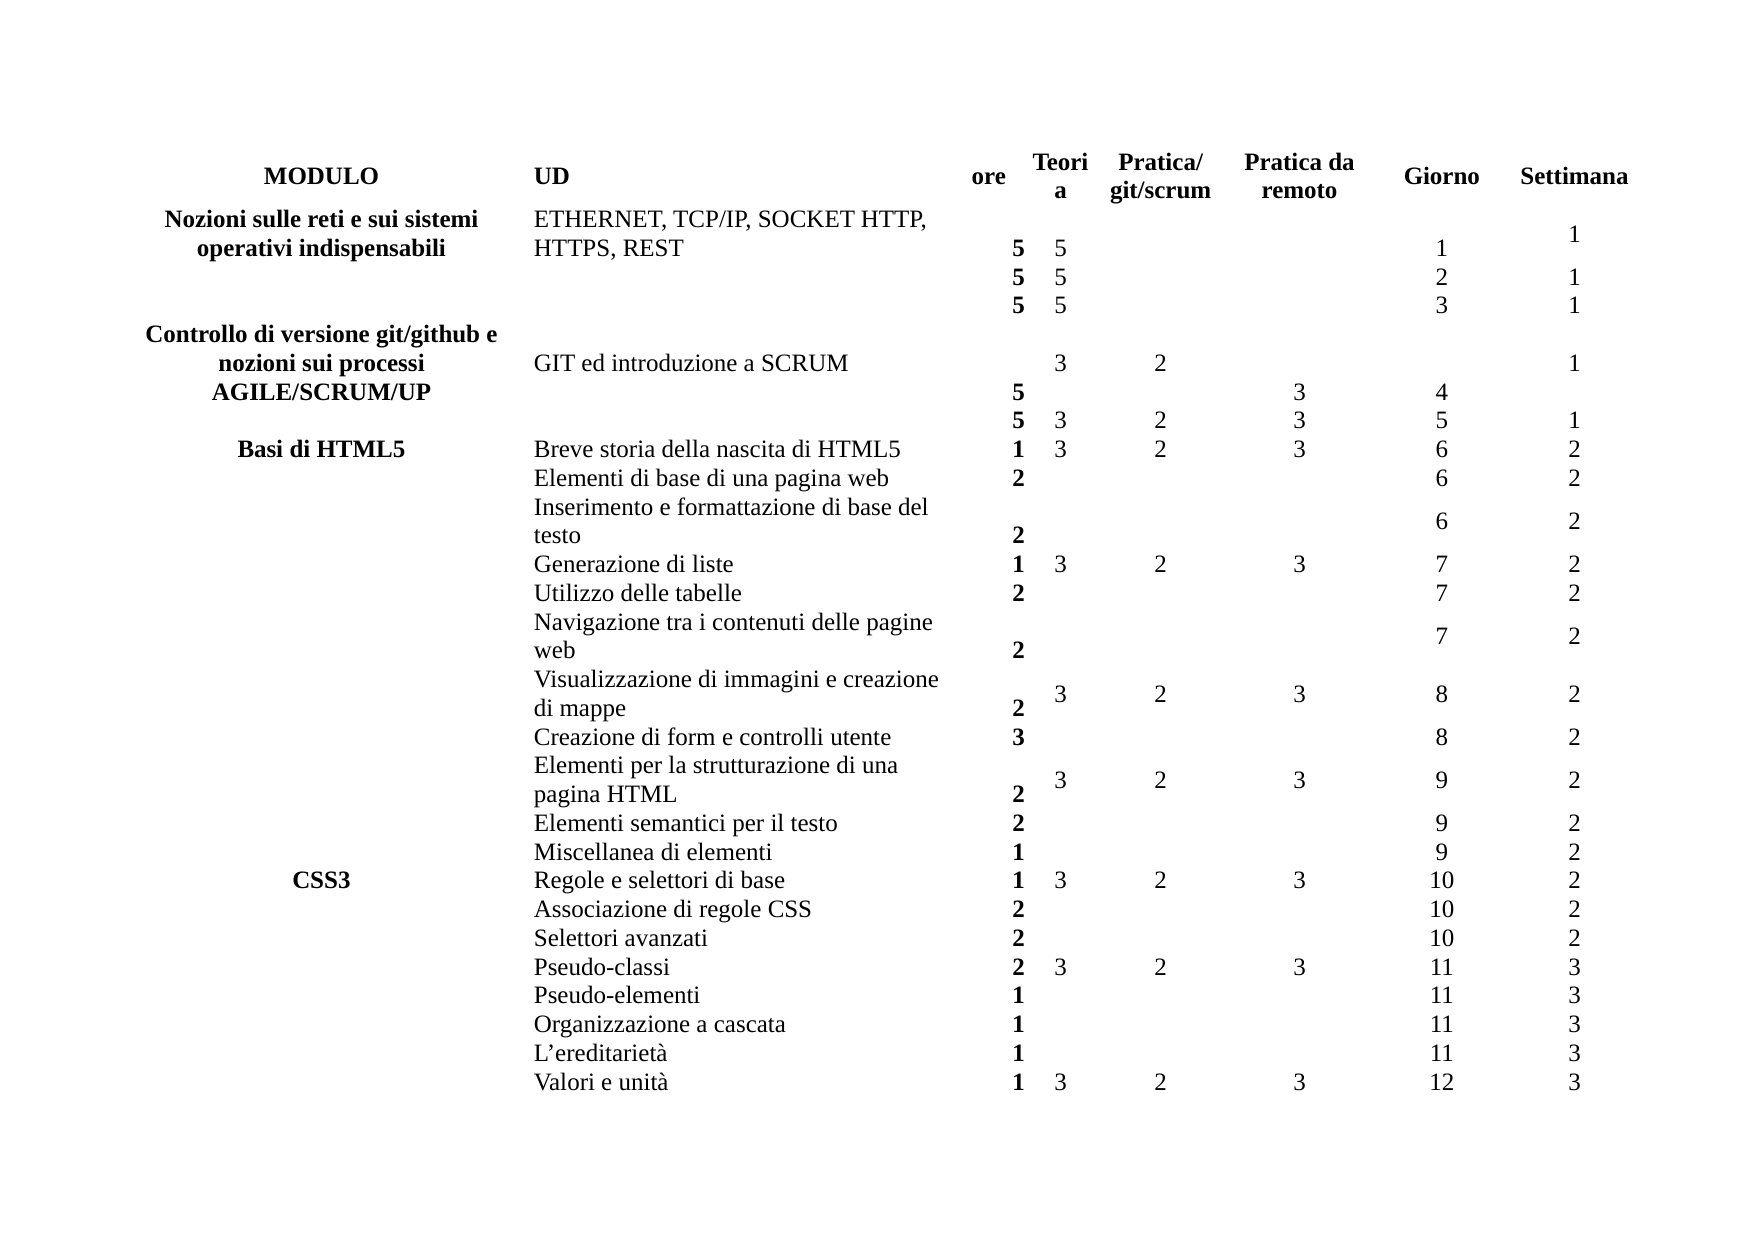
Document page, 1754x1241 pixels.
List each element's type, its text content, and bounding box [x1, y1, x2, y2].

table_cell 3 [1371, 291, 1512, 319]
table_cell 2 [949, 578, 1027, 607]
table_cell 3 [1512, 952, 1637, 981]
table_cell 1 [949, 837, 1027, 866]
table_cell 2 [949, 607, 1027, 664]
table_cell 4 [1371, 319, 1512, 406]
table_cell [1028, 808, 1093, 837]
table_cell [1028, 492, 1093, 549]
table_cell 2 [1093, 664, 1227, 722]
table_cell Selettori avanzati [531, 923, 949, 952]
table_cell 2 [949, 894, 1027, 923]
table_cell Valori e unità [531, 1067, 949, 1096]
table_cell 3 [1228, 319, 1371, 406]
table_header Pratica/git/scrum [1093, 147, 1227, 204]
table_cell [1228, 463, 1371, 492]
table_cell CSS3 [112, 866, 531, 894]
table_cell 2 [949, 463, 1027, 492]
table_cell [1093, 1009, 1227, 1038]
table_cell [1093, 578, 1227, 607]
table_cell [1228, 1009, 1371, 1038]
table_cell 3 [1512, 1038, 1637, 1067]
table_cell [112, 291, 531, 319]
table_cell L’ereditarietà [531, 1038, 949, 1067]
table_cell 2 [1512, 751, 1637, 808]
table_cell 5 [949, 204, 1027, 262]
table_cell 3 [1228, 406, 1371, 434]
table_cell [112, 492, 531, 549]
table_cell 2 [1512, 722, 1637, 751]
table_cell 1 [949, 1009, 1027, 1038]
table_cell [1228, 607, 1371, 664]
table_cell [112, 1067, 531, 1096]
table_cell 5 [949, 319, 1027, 406]
table_cell Basi di HTML5 [112, 434, 531, 463]
table_cell [1228, 291, 1371, 319]
table_cell 1 [1512, 204, 1637, 262]
table_cell [112, 923, 531, 952]
table_cell [112, 664, 531, 722]
table_cell [1028, 837, 1093, 866]
table_cell 9 [1371, 837, 1512, 866]
table_cell Utilizzo delle tabelle [531, 578, 949, 607]
table_cell [1028, 981, 1093, 1009]
table_cell [1093, 607, 1227, 664]
table_cell 2 [1512, 866, 1637, 894]
table_cell [112, 981, 531, 1009]
table_cell 3 [1228, 1067, 1371, 1096]
table_cell 3 [1028, 1067, 1093, 1096]
table_cell 9 [1371, 751, 1512, 808]
table_cell 2 [1512, 808, 1637, 837]
table_cell 3 [1028, 319, 1093, 406]
table_cell Navigazione tra i contenuti delle pagine web [531, 607, 949, 664]
table_cell [1093, 262, 1227, 291]
table_cell Elementi per la strutturazione di una pagina HTML [531, 751, 949, 808]
table_cell 3 [1028, 866, 1093, 894]
table_cell 2 [1093, 319, 1227, 406]
table_cell 1 [1512, 262, 1637, 291]
table_cell 2 [1093, 866, 1227, 894]
table_cell 3 [1228, 952, 1371, 981]
table_cell 2 [949, 492, 1027, 549]
table_cell [1028, 1038, 1093, 1067]
table_cell [1228, 492, 1371, 549]
table_cell 7 [1371, 549, 1512, 578]
table_cell [112, 808, 531, 837]
table_cell 2 [949, 923, 1027, 952]
table_cell Visualizzazione di immagini e creazione di mappe [531, 664, 949, 722]
table_cell 3 [1028, 751, 1093, 808]
table_cell [1093, 923, 1227, 952]
table_cell 1 [949, 866, 1027, 894]
table_cell 7 [1371, 607, 1512, 664]
table_cell 3 [1228, 751, 1371, 808]
table_cell [1228, 981, 1371, 1009]
table_cell 1 [1512, 406, 1637, 434]
table_cell 1 [1512, 319, 1637, 406]
table_cell 11 [1371, 1038, 1512, 1067]
table_cell 1 [949, 1038, 1027, 1067]
table_cell 2 [1512, 894, 1637, 923]
table_cell 7 [1371, 578, 1512, 607]
table_cell 10 [1371, 923, 1512, 952]
table_cell [112, 262, 531, 291]
table_cell Creazione di form e controlli utente [531, 722, 949, 751]
table_cell 11 [1371, 1009, 1512, 1038]
table_header Giorno [1371, 147, 1512, 204]
table_cell 3 [1028, 952, 1093, 981]
table_cell Elementi semantici per il testo [531, 808, 949, 837]
table_cell 3 [1512, 1067, 1637, 1096]
table_header ore [949, 147, 1027, 204]
table_header Settimana [1512, 147, 1637, 204]
table_cell 2 [1512, 923, 1637, 952]
table_cell [112, 549, 531, 578]
table_cell 2 [1512, 578, 1637, 607]
table_cell [1093, 492, 1227, 549]
table_cell Pseudo-elementi [531, 981, 949, 1009]
table_cell [112, 463, 531, 492]
table_cell Miscellanea di elementi [531, 837, 949, 866]
table_cell 3 [949, 722, 1027, 751]
table_cell 5 [1028, 204, 1093, 262]
table_cell [1028, 722, 1093, 751]
table_cell 11 [1371, 952, 1512, 981]
table_cell 2 [1093, 549, 1227, 578]
table_cell 3 [1228, 866, 1371, 894]
table_cell 3 [1028, 434, 1093, 463]
table_cell 5 [1028, 262, 1093, 291]
table_cell 3 [1228, 434, 1371, 463]
table_cell Elementi di base di una pagina web [531, 463, 949, 492]
table_cell 1 [949, 1067, 1027, 1096]
table_cell 2 [1512, 549, 1637, 578]
table_cell ETHERNET, TCP/IP, SOCKET HTTP, HTTPS, REST [531, 204, 949, 262]
table_cell 5 [1028, 291, 1093, 319]
table_cell 2 [1512, 607, 1637, 664]
table_cell 1 [1371, 204, 1512, 262]
table_cell 2 [949, 952, 1027, 981]
table_cell 2 [1093, 952, 1227, 981]
table_cell [531, 262, 949, 291]
table_cell Organizzazione a cascata [531, 1009, 949, 1038]
table_cell [1093, 894, 1227, 923]
table_cell 3 [1228, 664, 1371, 722]
table_cell Generazione di liste [531, 549, 949, 578]
table_cell 2 [1512, 492, 1637, 549]
table_header MODULO [112, 147, 531, 204]
table_cell 1 [949, 549, 1027, 578]
table_cell [1093, 981, 1227, 1009]
table_cell 2 [1093, 751, 1227, 808]
table_cell 2 [1512, 664, 1637, 722]
table_cell 5 [949, 291, 1027, 319]
table_cell 2 [1512, 837, 1637, 866]
table_cell [112, 578, 531, 607]
table_cell [1093, 204, 1227, 262]
table_cell [531, 406, 949, 434]
table_cell GIT ed introduzione a SCRUM [531, 319, 949, 406]
table_cell 1 [949, 981, 1027, 1009]
table_cell 3 [1028, 664, 1093, 722]
table_cell [112, 894, 531, 923]
table_cell [1028, 1009, 1093, 1038]
table_cell [112, 607, 531, 664]
table_cell [1228, 204, 1371, 262]
table_cell [1228, 837, 1371, 866]
table_cell Pseudo-classi [531, 952, 949, 981]
table_cell [1093, 837, 1227, 866]
table_cell [112, 751, 531, 808]
table_header UD [531, 147, 949, 204]
table_cell [1028, 607, 1093, 664]
table_cell 2 [1371, 262, 1512, 291]
table_cell Nozioni sulle reti e sui sistemi operativi indispensabili [112, 204, 531, 262]
table_cell 5 [949, 262, 1027, 291]
table_cell [1093, 463, 1227, 492]
table_cell 8 [1371, 722, 1512, 751]
table_cell [1228, 262, 1371, 291]
table_cell [1093, 722, 1227, 751]
table_header Teoria [1028, 147, 1093, 204]
table_cell 3 [1512, 981, 1637, 1009]
table_cell 6 [1371, 463, 1512, 492]
table_cell 3 [1028, 406, 1093, 434]
table_cell 1 [949, 434, 1027, 463]
table_cell Inserimento e formattazione di base del testo [531, 492, 949, 549]
table_cell [112, 837, 531, 866]
table_cell 2 [1093, 434, 1227, 463]
table_cell [1228, 894, 1371, 923]
table_cell 2 [949, 808, 1027, 837]
table_cell [112, 952, 531, 981]
table_cell [112, 1009, 531, 1038]
table_cell 6 [1371, 492, 1512, 549]
table_cell [1093, 808, 1227, 837]
table_cell Controllo di versione git/github e nozioni sui processi AGILE/SCRUM/UP [112, 319, 531, 406]
table_cell [112, 406, 531, 434]
table_cell Regole e selettori di base [531, 866, 949, 894]
table_cell 3 [1228, 549, 1371, 578]
table_cell 2 [1093, 406, 1227, 434]
table_cell 11 [1371, 981, 1512, 1009]
table_cell 12 [1371, 1067, 1512, 1096]
table_cell 5 [1371, 406, 1512, 434]
table_cell 8 [1371, 664, 1512, 722]
table_header Pratica da remoto [1228, 147, 1371, 204]
table_cell [1228, 1038, 1371, 1067]
table_cell 6 [1371, 434, 1512, 463]
table_cell 2 [949, 664, 1027, 722]
table_cell 3 [1512, 1009, 1637, 1038]
table_cell Associazione di regole CSS [531, 894, 949, 923]
table_cell 2 [1093, 1067, 1227, 1096]
table_cell 5 [949, 406, 1027, 434]
table_cell [1228, 923, 1371, 952]
table_cell [1028, 923, 1093, 952]
table_cell [1228, 722, 1371, 751]
table_cell 2 [949, 751, 1027, 808]
table_cell 2 [1512, 434, 1637, 463]
table_cell 10 [1371, 894, 1512, 923]
table_cell 9 [1371, 808, 1512, 837]
table_cell [1093, 291, 1227, 319]
table_cell 3 [1028, 549, 1093, 578]
table_cell [112, 722, 531, 751]
table_cell 1 [1512, 291, 1637, 319]
table_cell [1028, 578, 1093, 607]
table_cell 2 [1512, 463, 1637, 492]
table_cell [1228, 808, 1371, 837]
table_cell 10 [1371, 866, 1512, 894]
table_cell Breve storia della nascita di HTML5 [531, 434, 949, 463]
table_cell [112, 1038, 531, 1067]
table_cell [1028, 463, 1093, 492]
table_cell [1028, 894, 1093, 923]
table_cell [531, 291, 949, 319]
table_cell [1093, 1038, 1227, 1067]
table_cell [1228, 578, 1371, 607]
